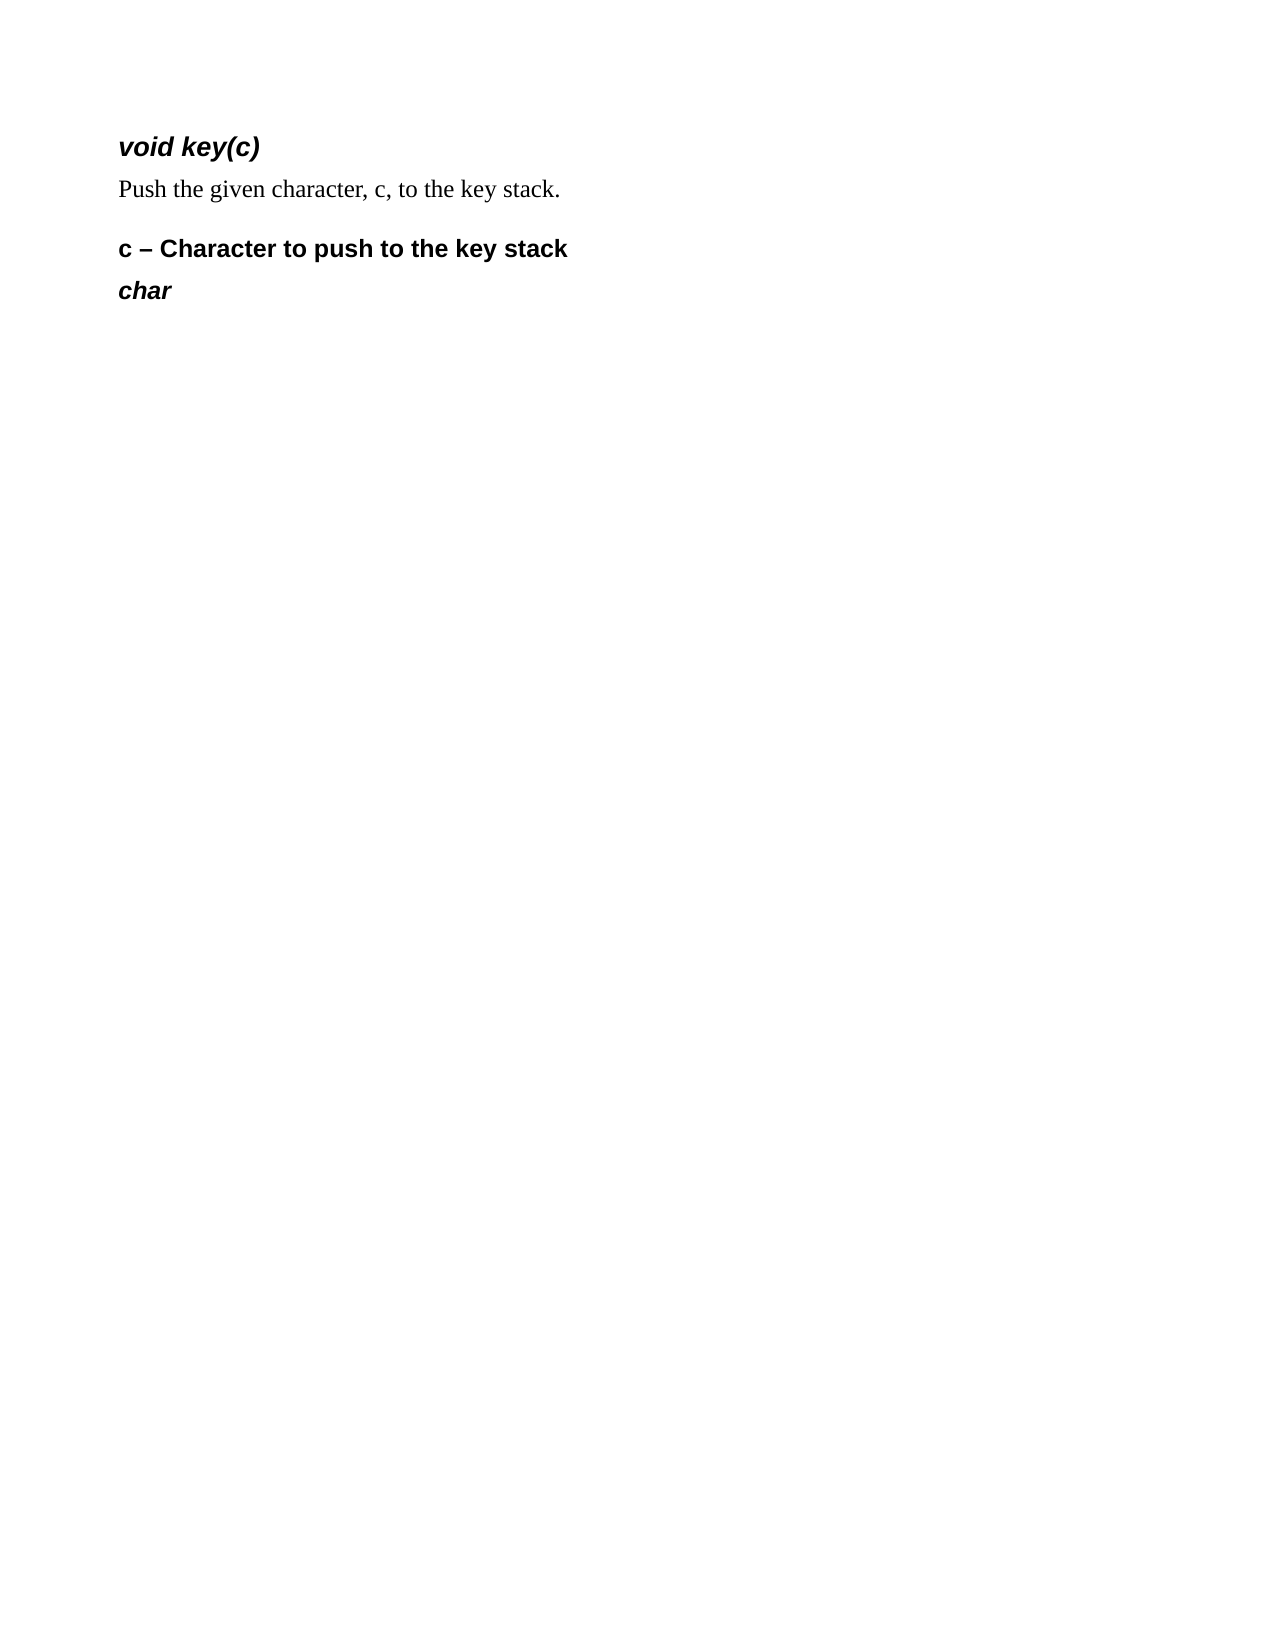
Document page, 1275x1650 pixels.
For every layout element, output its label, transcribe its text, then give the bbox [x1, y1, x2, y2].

subtitle c – Character to push to the key stack [118, 234, 1157, 263]
subtitle char [118, 276, 1157, 304]
subtitle void key(c) [118, 131, 1157, 162]
text Push the given character, c, to the key stack. [118, 174, 1157, 203]
